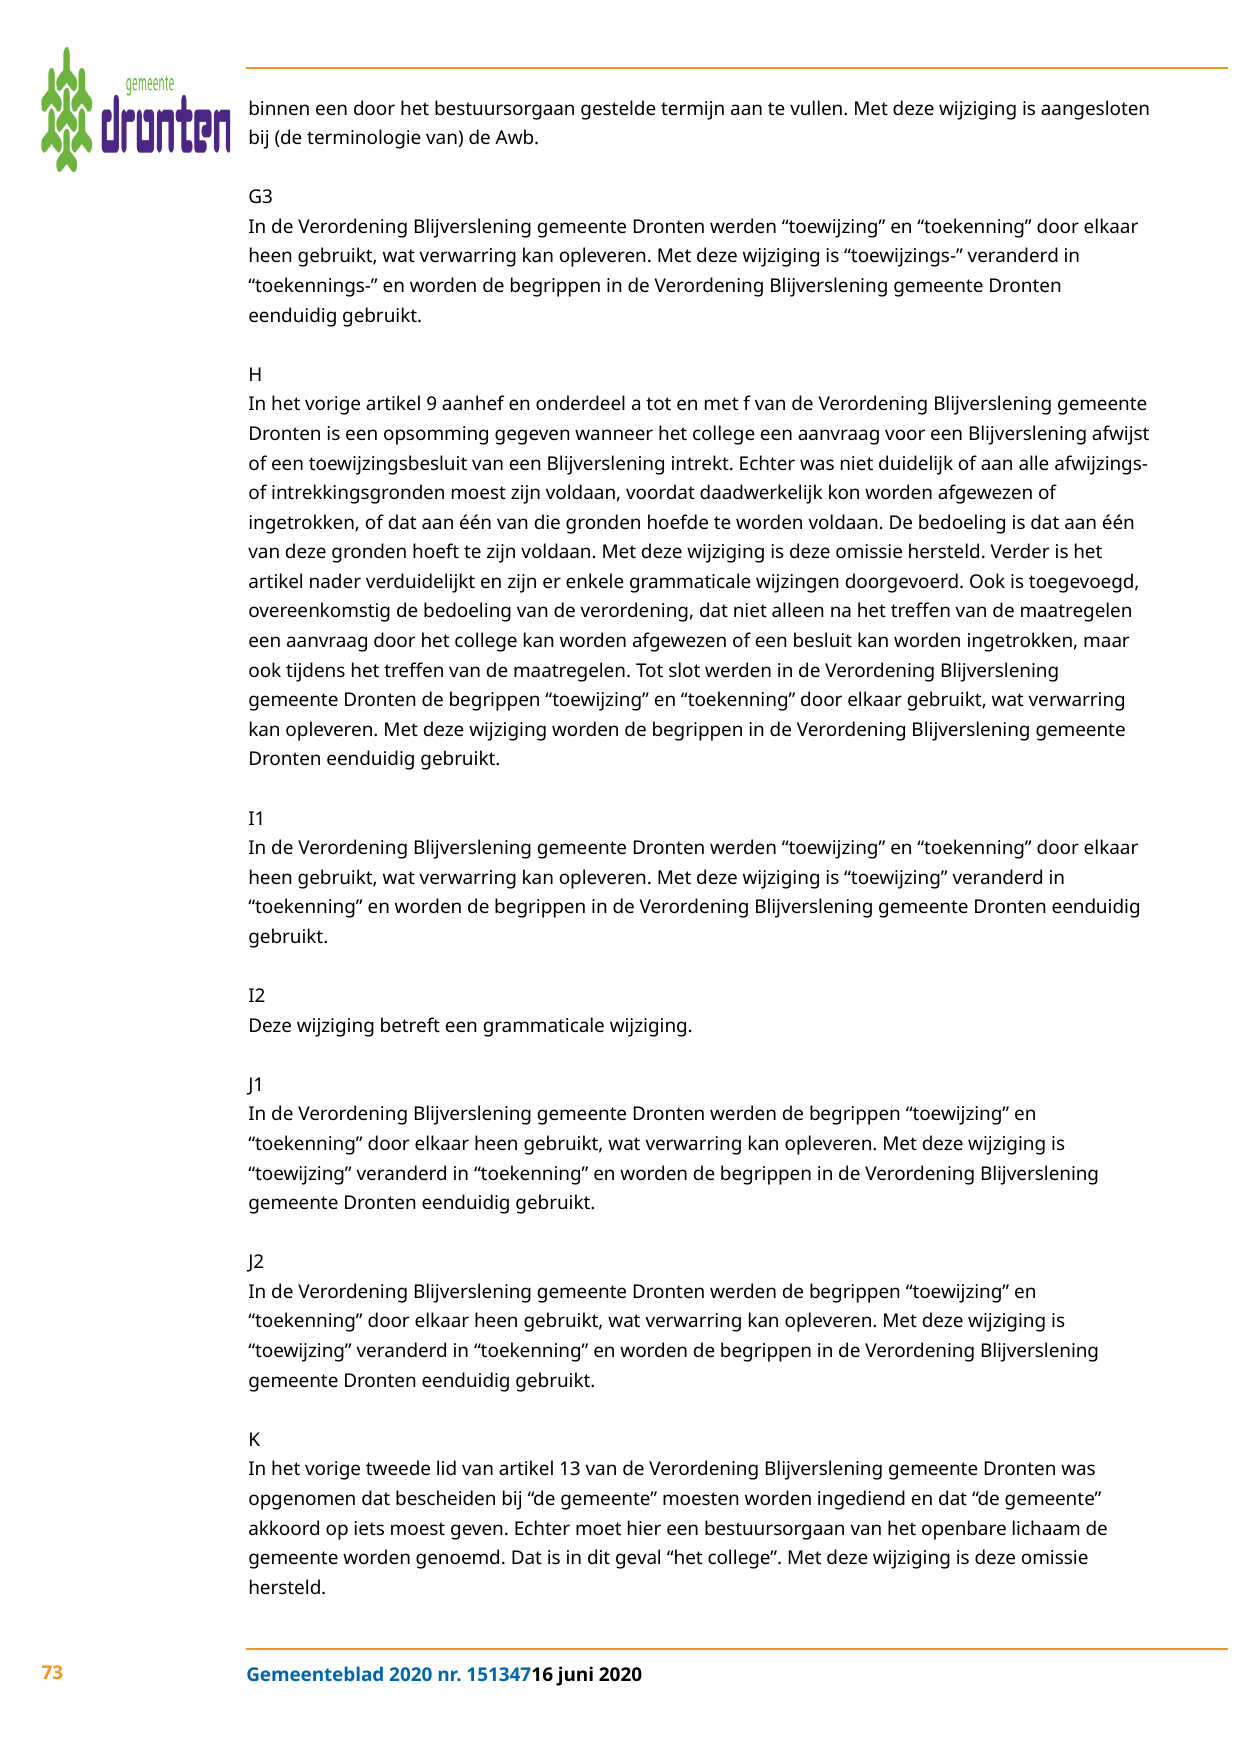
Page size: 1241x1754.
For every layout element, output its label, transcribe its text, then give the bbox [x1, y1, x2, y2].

text G3 [248, 183, 1152, 209]
text I2 [248, 982, 1152, 1008]
text binnen een door het bestuursorgaan gestelde termijn aan te vullen. Met deze wijziging is aangesloten bij (de terminologie van) de Awb. [248, 95, 1152, 150]
text Deze wijziging betreft een grammaticale wijziging. [248, 1012, 1152, 1038]
text J1 [248, 1071, 1152, 1097]
text I1 [248, 805, 1152, 831]
text In het vorige tweede lid van artikel 13 van de Verordening Blijverslening gemeente Dronten was opgenomen dat bescheiden bij “de gemeente” moesten worden ingediend en dat “de gemeente” akkoord op iets moest geven. Echter moet hier een bestuursorgaan van het openbare lichaam de gemeente worden genoemd. Dat is in dit geval “het college”. Met deze wijziging is deze omissie hersteld. [248, 1456, 1152, 1600]
text In de Verordening Blijverslening gemeente Dronten werden de begrippen “toewijzing” en “toekenning” door elkaar heen gebruikt, wat verwarring kan opleveren. Met deze wijziging is “toewijzing” veranderd in “toekenning” en worden de begrippen in de Verordening Blijverslening gemeente Dronten eenduidig gebruikt. [248, 1278, 1152, 1393]
text K [248, 1426, 1152, 1452]
text In de Verordening Blijverslening gemeente Dronten werden de begrippen “toewijzing” en “toekenning” door elkaar heen gebruikt, wat verwarring kan opleveren. Met deze wijziging is “toewijzing” veranderd in “toekenning” en worden de begrippen in de Verordening Blijverslening gemeente Dronten eenduidig gebruikt. [248, 1101, 1152, 1215]
text In het vorige artikel 9 aanhef en onderdeel a tot en met f van de Verordening Blijverslening gemeente Dronten is een opsomming gegeven wanneer het college een aanvraag voor een Blijverslening afwijst of een toewijzingsbesluit van een Blijverslening intrekt. Echter was niet duidelijk of aan alle afwijzings- of intrekkingsgronden moest zijn voldaan, voordat daadwerkelijk kon worden afgewezen of ingetrokken, of dat aan één van die gronden hoefde te worden voldaan. De bedoeling is dat aan één van deze gronden hoeft te zijn voldaan. Met deze wijziging is deze omissie hersteld. Verder is het artikel nader verduidelijkt en zijn er enkele grammaticale wijzingen doorgevoerd. Ook is toegevoegd, overeenkomstig de bedoeling van de verordening, dat niet alleen na het treffen van de maatregelen een aanvraag door het college kan worden afgewezen of een besluit kan worden ingetrokken, maar ook tijdens het treffen van de maatregelen. Tot slot werden in de Verordening Blijverslening gemeente Dronten de begrippen “toewijzing” en “toekenning” door elkaar gebruikt, wat verwarring kan opleveren. Met deze wijziging worden de begrippen in de Verordening Blijverslening gemeente Dronten eenduidig gebruikt. [248, 391, 1152, 771]
text H [248, 361, 1152, 387]
text J2 [248, 1248, 1152, 1274]
picture [41, 47, 231, 172]
text In de Verordening Blijverslening gemeente Dronten werden “toewijzing” en “toekenning” door elkaar heen gebruikt, wat verwarring kan opleveren. Met deze wijziging is “toewijzings-” veranderd in “toekennings-” en worden de begrippen in de Verordening Blijverslening gemeente Dronten eenduidig gebruikt. [248, 213, 1152, 328]
text In de Verordening Blijverslening gemeente Dronten werden “toewijzing” en “toekenning” door elkaar heen gebruikt, wat verwarring kan opleveren. Met deze wijziging is “toewijzing” veranderd in “toekenning” en worden de begrippen in de Verordening Blijverslening gemeente Dronten eenduidig gebruikt. [248, 834, 1152, 949]
